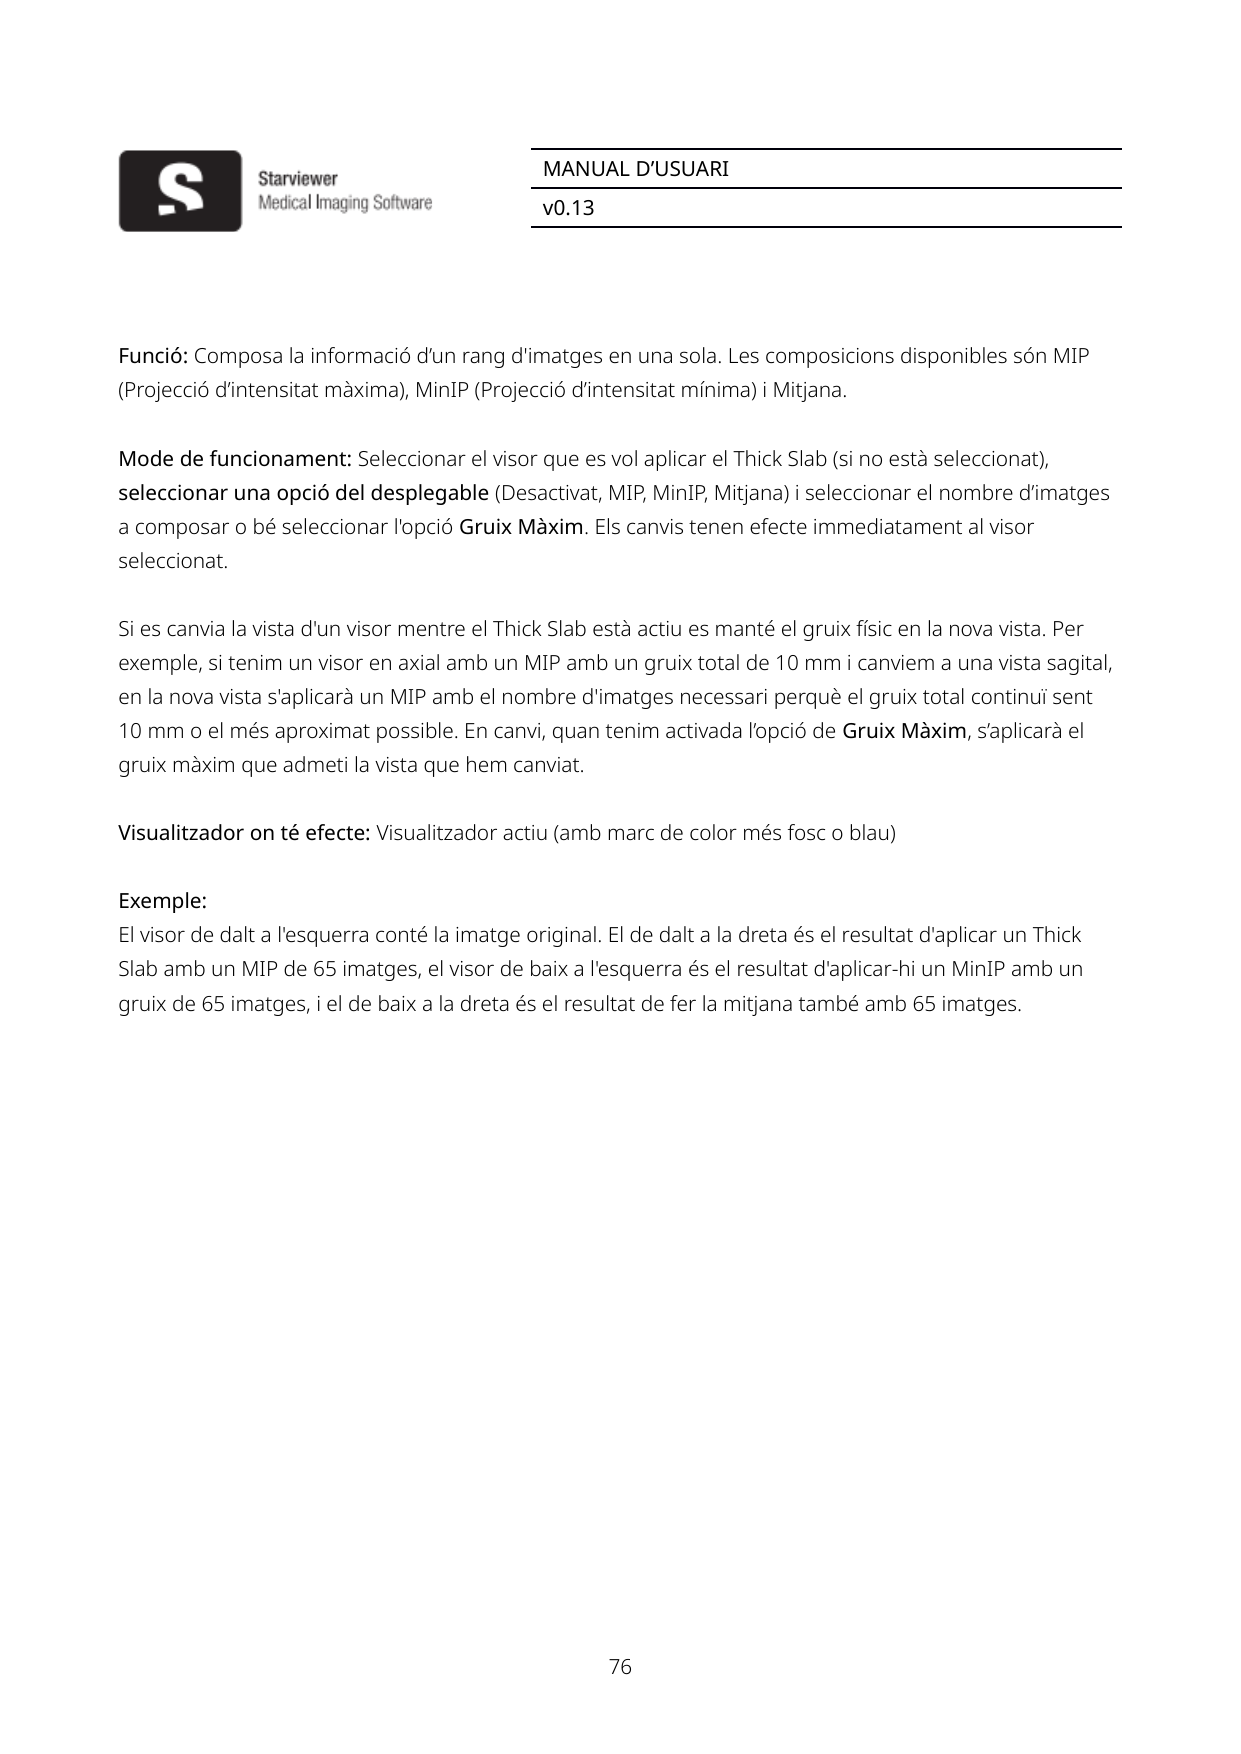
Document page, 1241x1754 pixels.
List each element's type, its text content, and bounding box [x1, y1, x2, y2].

text Si es canvia la vista d'un visor mentre el Thick Slab està actiu es manté el gruix físic en la nova vista. Per exemple, si tenim un visor en axial amb un MIP amb un gruix total de 10 mm i canviem a una vista sagital, en la nova vista s'aplicarà un MIP amb el nombre d'imatges necessari perquè el gruix total continuï sent 10 mm o el més aproximat possible. En canvi, quan tenim activada l’opció de Gruix Màxim, s’aplicarà el gruix màxim que admeti la vista que hem canviat. [118, 614, 1122, 779]
text Mode de funcionament: Seleccionar el visor que es vol aplicar el Thick Slab (si no està seleccionat), seleccionar una opció del desplegable (Desactivat, MIP, MinIP, Mitjana) i seleccionar el nombre d’imatges a composar o bé seleccionar l'opció Gruix Màxim. Els canvis tenen efecte immediatament al visor seleccionat. [118, 444, 1122, 574]
text El visor de dalt a l'esquerra conté la imatge original. El de dalt a la dreta és el resultat d'aplicar un Thick Slab amb un MIP de 65 imatges, el visor de baix a l'esquerra és el resultat d'aplicar-hi un MinIP amb un gruix de 65 imatges, i el de baix a la dreta és el resultat de fer la mitjana també amb 65 imatges. [118, 921, 1122, 1017]
text Funció: Composa la informació d’un rang d'imatges en una sola. Les composicions disponibles són MIP (Projecció d’intensitat màxima), MinIP (Projecció d’intensitat mínima) i Mitjana. [118, 341, 1122, 404]
text Visualitzador on té efecte: Visualitzador actiu (amb marc de color més fosc o blau) [118, 818, 1122, 847]
text Exemple: [118, 886, 1122, 915]
